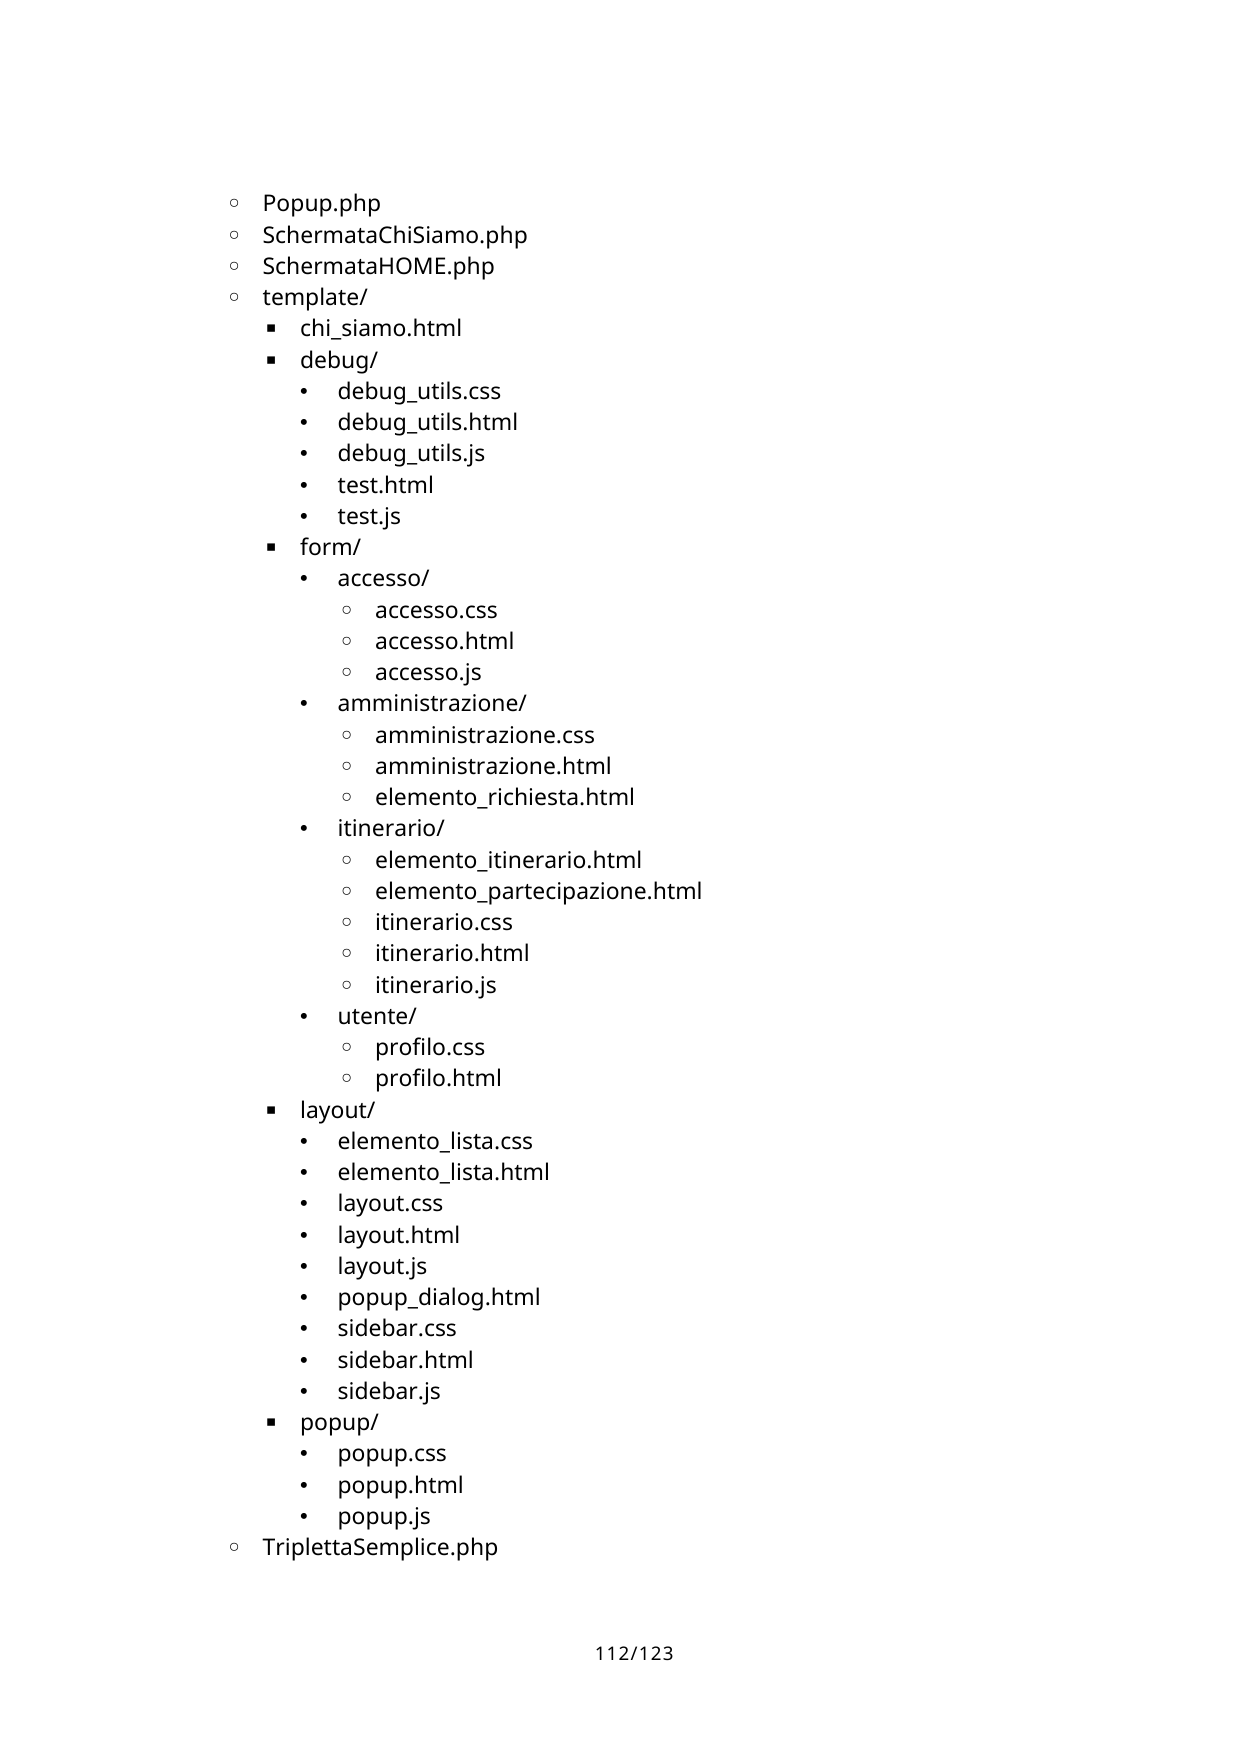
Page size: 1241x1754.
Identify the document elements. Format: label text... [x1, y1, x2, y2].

list amministrazione.css [337, 718, 1090, 750]
list elemento_partecipazione.html [337, 875, 1090, 906]
list test.js [300, 500, 1090, 531]
list elemento_itinerario.html [337, 843, 1090, 875]
list itinerario.css [337, 906, 1090, 937]
list profilo.css [337, 1031, 1090, 1062]
list layout/ [262, 1093, 1090, 1125]
list debug_utils.js [300, 437, 1090, 468]
list popup.html [300, 1468, 1090, 1500]
list elemento_lista.html [300, 1156, 1090, 1187]
list accesso/ [300, 562, 1090, 593]
list sidebar.html [300, 1343, 1090, 1375]
list elemento_richiesta.html [337, 781, 1090, 812]
list accesso.html [337, 625, 1090, 656]
list debug_utils.css [300, 375, 1090, 406]
list itinerario.js [337, 968, 1090, 1000]
list debug_utils.html [300, 406, 1090, 437]
list popup_dialog.html [300, 1281, 1090, 1312]
list popup/ [262, 1406, 1090, 1437]
list popup.js [300, 1500, 1090, 1531]
list popup.css [300, 1437, 1090, 1468]
list accesso.js [337, 656, 1090, 687]
list accesso.css [337, 593, 1090, 625]
list profilo.html [337, 1062, 1090, 1093]
list TriplettaSemplice.php [225, 1531, 1090, 1562]
list form/ [262, 531, 1090, 562]
list itinerario.html [337, 937, 1090, 968]
list sidebar.css [300, 1312, 1090, 1343]
list chi_siamo.html [262, 312, 1090, 343]
list debug/ [262, 343, 1090, 375]
list Popup.php [225, 187, 1090, 218]
list template/ [225, 281, 1090, 312]
list utente/ [300, 1000, 1090, 1031]
list itinerario/ [300, 812, 1090, 843]
list test.html [300, 468, 1090, 500]
list sidebar.js [300, 1375, 1090, 1406]
list layout.css [300, 1187, 1090, 1218]
list amministrazione/ [300, 687, 1090, 718]
list layout.html [300, 1218, 1090, 1250]
list SchermataHOME.php [225, 250, 1090, 281]
list layout.js [300, 1250, 1090, 1281]
list elemento_lista.css [300, 1125, 1090, 1156]
list amministrazione.html [337, 750, 1090, 781]
list SchermataChiSiamo.php [225, 218, 1090, 250]
